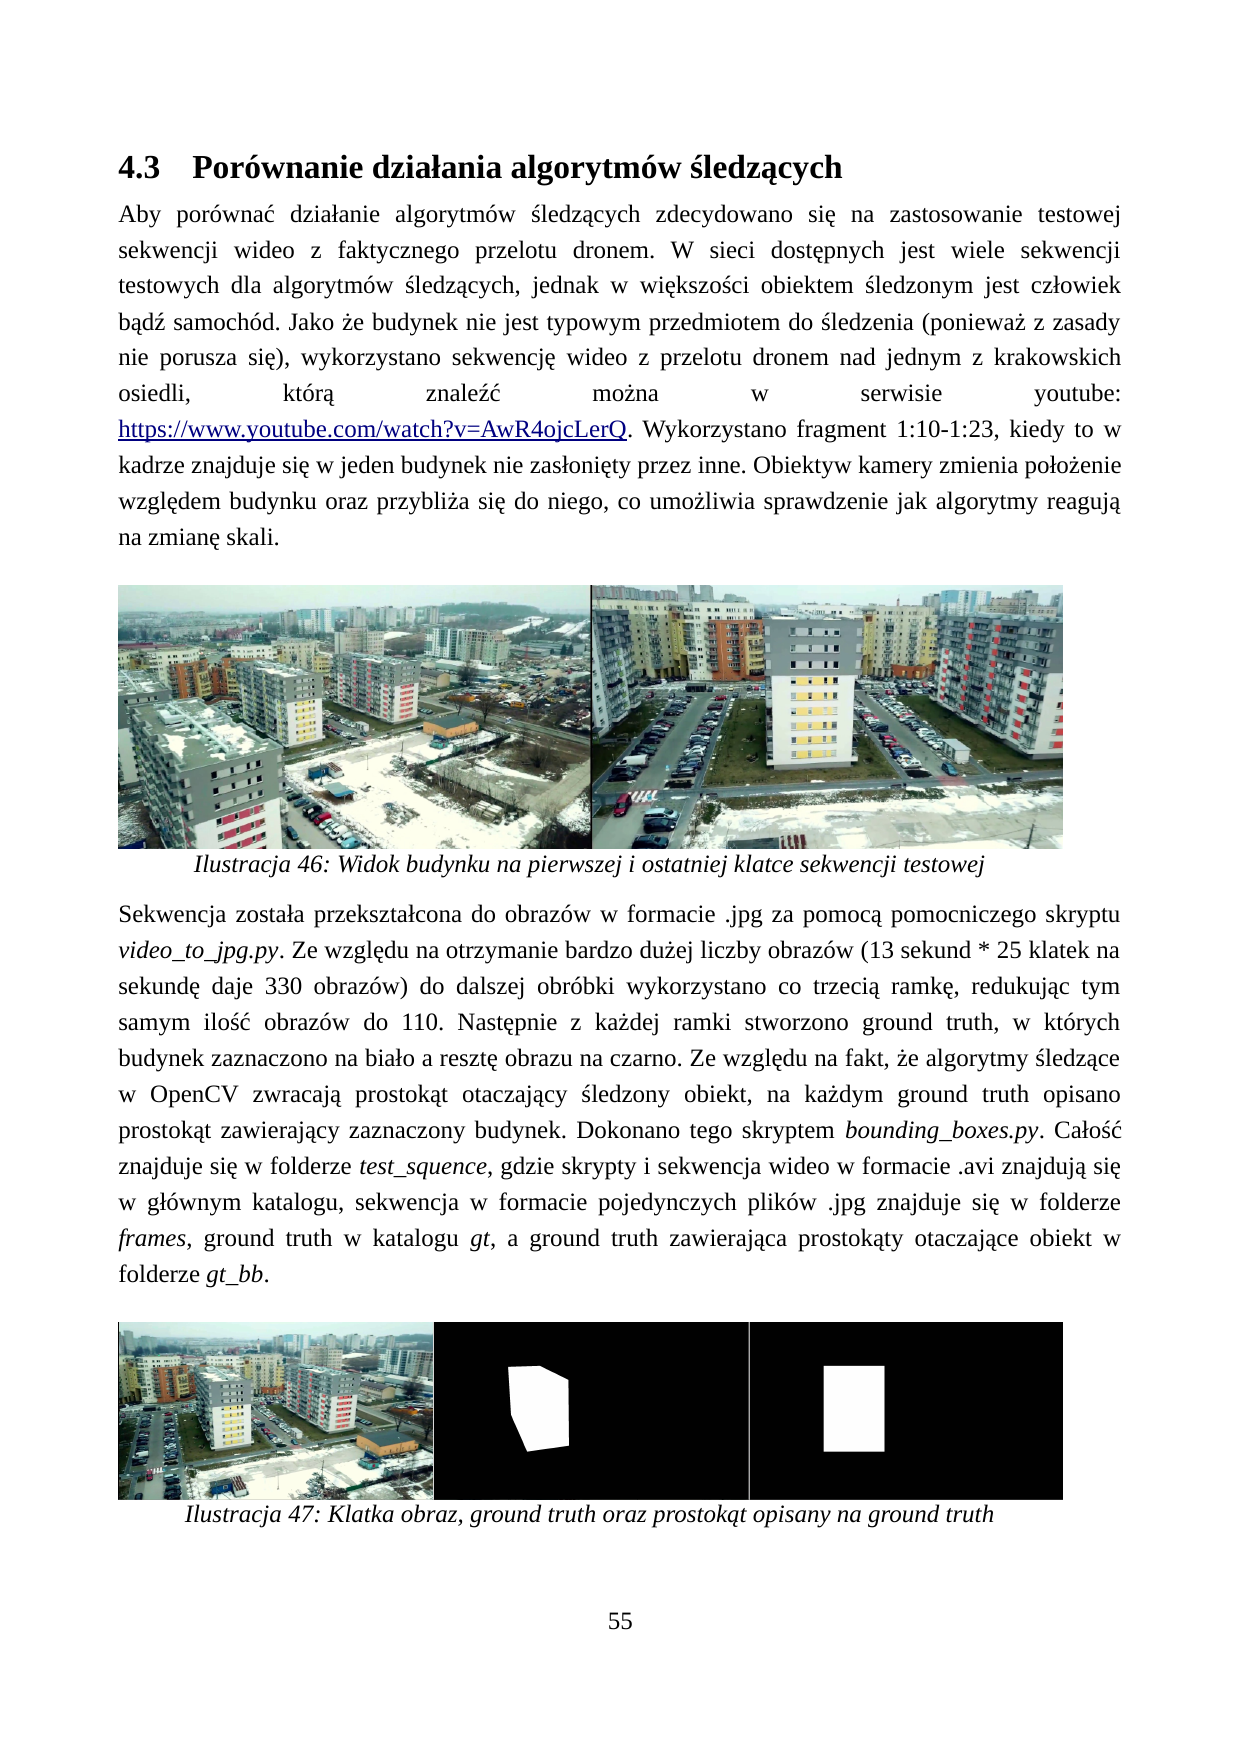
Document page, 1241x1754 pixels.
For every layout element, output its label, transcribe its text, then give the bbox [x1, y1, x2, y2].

picture [118, 585, 1063, 849]
text Sekwencja została przekształcona do obrazów w formacie .jpg za pomocą pomocniczego skryptu video_to_jpg.py. Ze względu na otrzymanie bardzo dużej liczby obrazów (13 sekund * 25 klatek na sekundę daje 330 obrazów) do dalszej obróbki wykorzystano co trzecią ramkę, redukując tym samym ilość obrazów do 110. Następnie z każdej ramki stworzono ground truth, w których budynek zaznaczono na biało a resztę obrazu na czarno. Ze względu na fakt, że algorytmy śledzące w OpenCV zwracają prostokąt otaczający śledzony obiekt, na każdym ground truth opisano prostokąt zawierający zaznaczony budynek. Dokonano tego skryptem bounding_boxes.py. Całość znajduje się w folderze test_squence, gdzie skrypty i sekwencja wideo w formacie .avi znajdują się w głównym katalogu, sekwencja w formacie pojedynczych plików .jpg znajduje się w folderze frames, ground truth w katalogu gt, a ground truth zawierająca prostokąty otaczające obiekt w folderze gt_bb. [118, 899, 1122, 1287]
text Ilustracja 47: Klatka obraz, ground truth oraz prostokąt opisany na ground truth [118, 1500, 1063, 1528]
picture [118, 1322, 1063, 1500]
text Ilustracja 46: Widok budynku na pierwszej i ostatniej klatce sekwencji testowej [118, 849, 1063, 877]
text Aby porównać działanie algorytmów śledzących zdecydowano się na zastosowanie testowej sekwencji wideo z faktycznego przelotu dronem. W sieci dostępnych jest wiele sekwencji testowych dla algorytmów śledzących, jednak w większości obiektem śledzonym jest człowiek bądź samochód. Jako że budynek nie jest typowym przedmiotem do śledzenia (ponieważ z zasady nie porusza się), wykorzystano sekwencję wideo z przelotu dronem nad jednym z krakowskich osiedli, którą znaleźć można w serwisie youtube: https://www.youtube.com/watch?v=AwR4ojcLerQ. Wykorzystano fragment 1:10-1:23, kiedy to w kadrze znajduje się w jeden budynek nie zasłonięty przez inne. Obiektyw kamery zmienia położenie względem budynku oraz przybliża się do niego, co umożliwia sprawdzenie jak algorytmy reagują na zmianę skali. [118, 199, 1122, 551]
subtitle Porównanie działania algorytmów śledzących [118, 148, 1122, 186]
